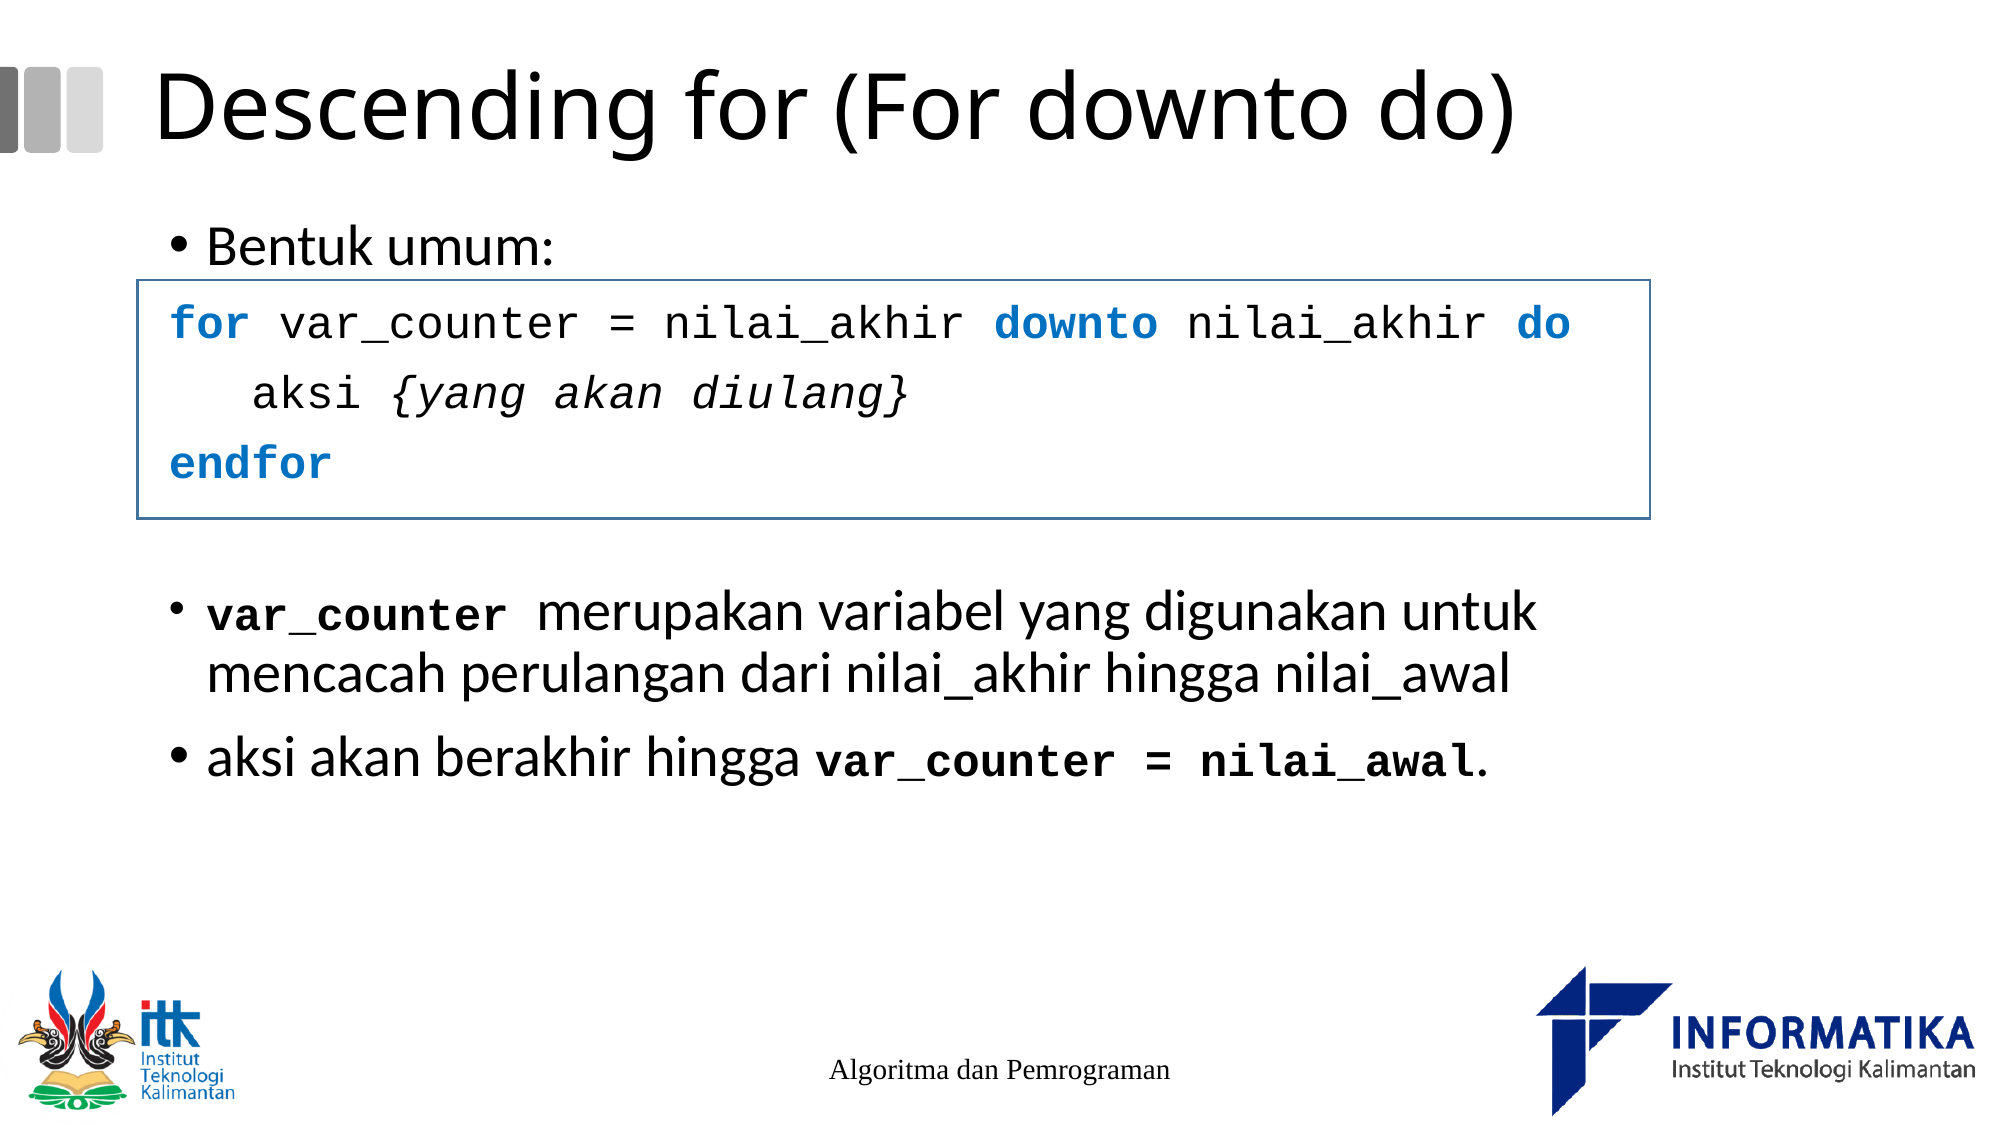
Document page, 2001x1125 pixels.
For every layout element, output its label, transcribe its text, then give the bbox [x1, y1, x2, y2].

picture [0, 935, 253, 1125]
title Descending for (For downto do) [137, 1, 1863, 219]
picture [1534, 965, 1976, 1118]
list Bentuk umum: for var_counter = nilai_akhir downto nilai_akhir do aksi {yang akan diulang} endfor var_counter merupakan variabel yang digunakan untuk mencacah perulangan dari nilai_akhir hingga nilai_awal aksi akan berakhir hingga var_counter = nilai_awal. [154, 281, 1649, 517]
list Bentuk umum: for var_counter = nilai_akhir downto nilai_akhir do aksi {yang akan diulang} endfor var_counter merupakan variabel yang digunakan untuk mencacah perulangan dari nilai_akhir hingga nilai_awal aksi akan berakhir hingga var_counter = nilai_awal. [154, 207, 1688, 922]
